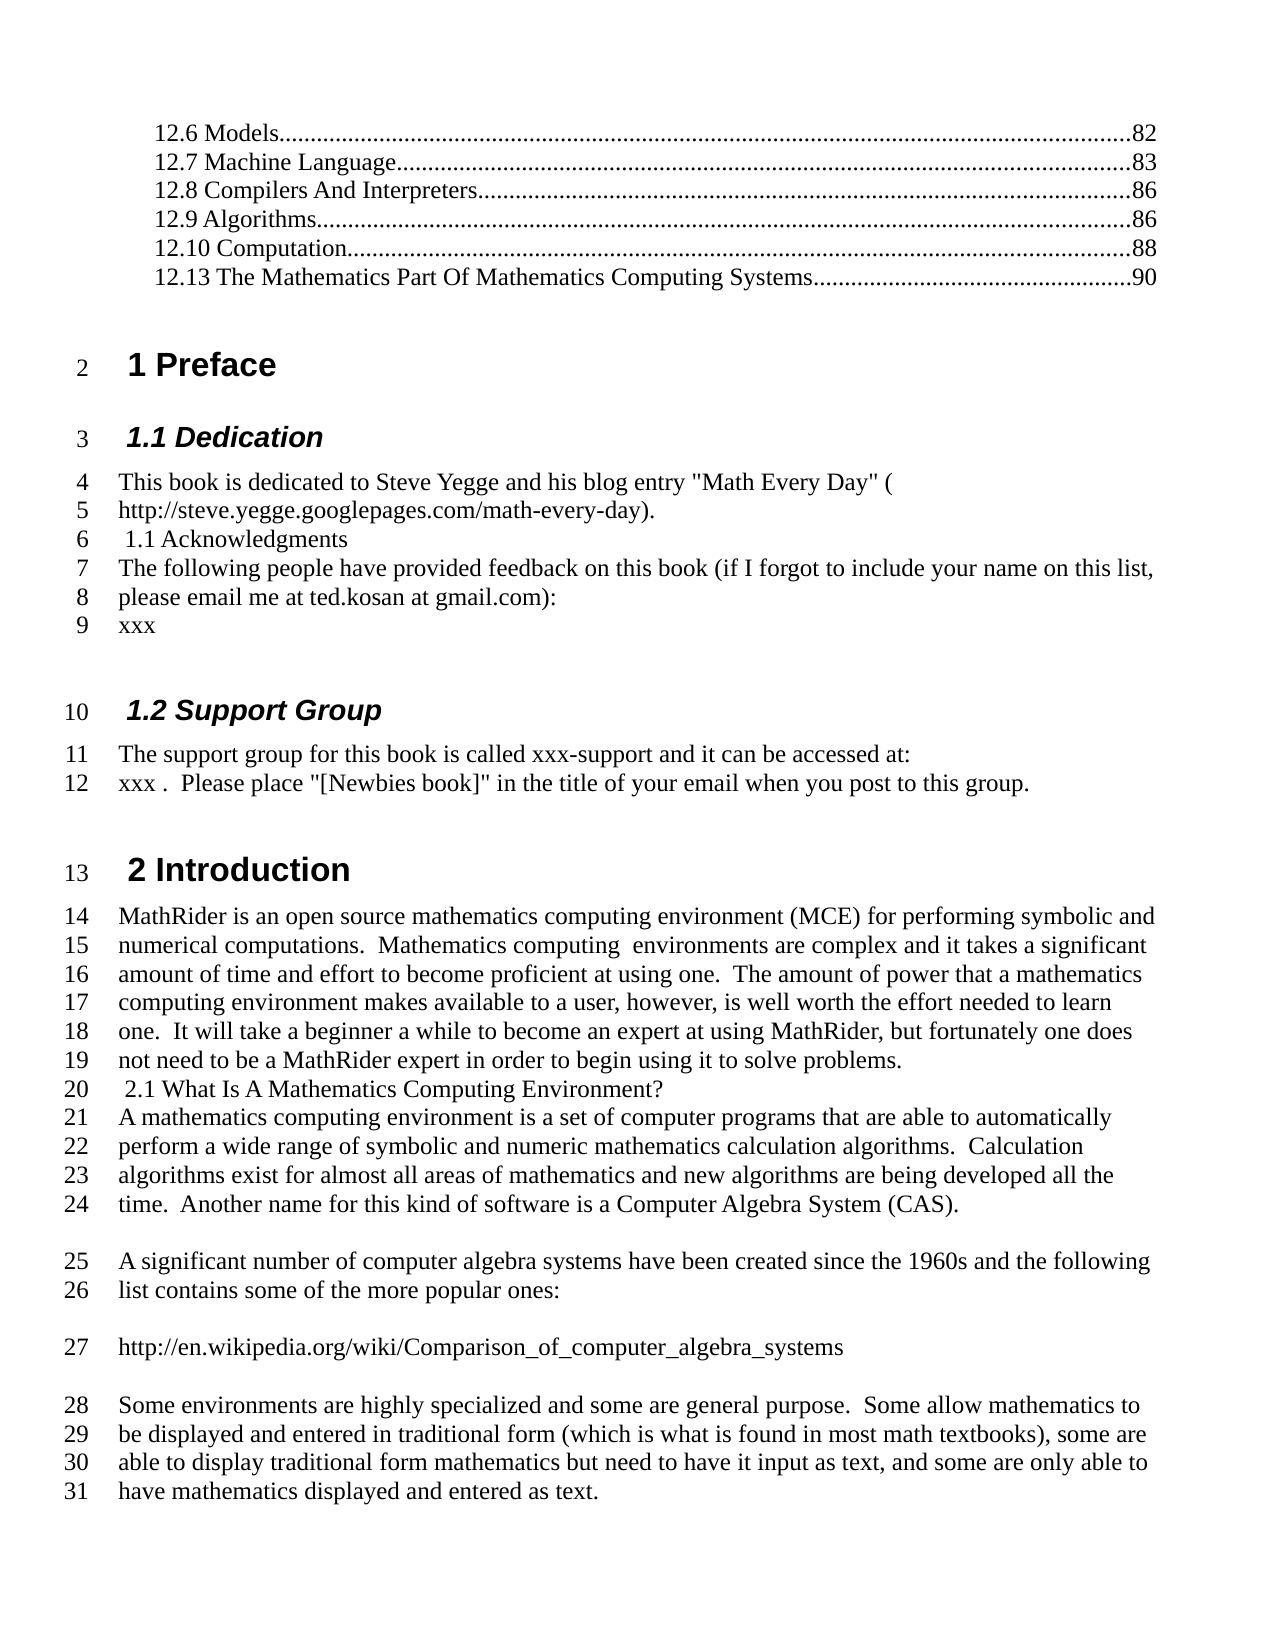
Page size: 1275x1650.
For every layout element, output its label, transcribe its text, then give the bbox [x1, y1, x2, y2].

subtitle 1.2 Support Group [118, 693, 1157, 726]
text 12.8 Compilers And Interpreters 86 [148, 176, 1157, 204]
subtitle 1 Preface [118, 344, 1157, 383]
text This book is dedicated to Steve Yegge and his blog entry "Math Every Day" ( http://steve.yegge.googlepages.com/math-every-day). [118, 467, 1157, 524]
text The following people have provided feedback on this book (if I forgot to include your name on this list, please email me at ted.kosan at gmail.com): [118, 553, 1157, 610]
text A significant number of computer algebra systems have been created since the 1960s and the following list contains some of the more popular ones: [118, 1246, 1157, 1304]
text MathRider is an open source mathematics computing environment (MCE) for performing symbolic and numerical computations. Mathematics computing environments are complex and it takes a significant amount of time and effort to become proficient at using one. The amount of power that a mathematics computing environment makes available to a user, however, is well worth the effort needed to learn one. It will take a beginner a while to become an expert at using MathRider, but fortunately one does not need to be a MathRider expert in order to begin using it to solve problems. [118, 901, 1157, 1074]
text http://en.wikipedia.org/wiki/Comparison_of_computer_algebra_systems [118, 1332, 1157, 1361]
text 12.13 The Mathematics Part Of Mathematics Computing Systems 90 [148, 262, 1157, 291]
text 12.9 Algorithms 86 [148, 204, 1157, 233]
subtitle 2 Introduction [118, 850, 1157, 889]
text xxx . Please place "[Newbies book]" in the title of your email when you post to this group. [118, 768, 1157, 796]
text 2.1 What Is A Mathematics Computing Environment? [118, 1074, 1157, 1102]
subtitle 1.1 Dedication [118, 421, 1157, 454]
text xxx [118, 610, 1157, 639]
text 12.6 Models 82 [148, 118, 1157, 147]
text Some environments are highly specialized and some are general purpose. Some allow mathematics to be displayed and entered in traditional form (which is what is found in most math textbooks), some are able to display traditional form mathematics but need to have it input as text, and some are only able to have mathematics displayed and entered as text. [118, 1390, 1157, 1505]
text The support group for this book is called xxx-support and it can be accessed at: [118, 739, 1157, 768]
text A mathematics computing environment is a set of computer programs that are able to automatically perform a wide range of symbolic and numeric mathematics calculation algorithms. Calculation algorithms exist for almost all areas of mathematics and new algorithms are being developed all the time. Another name for this kind of software is a Computer Algebra System (CAS). [118, 1102, 1157, 1217]
text 12.10 Computation 88 [148, 233, 1157, 262]
text 1.1 Acknowledgments [118, 524, 1157, 553]
text 12.7 Machine Language 83 [148, 147, 1157, 176]
